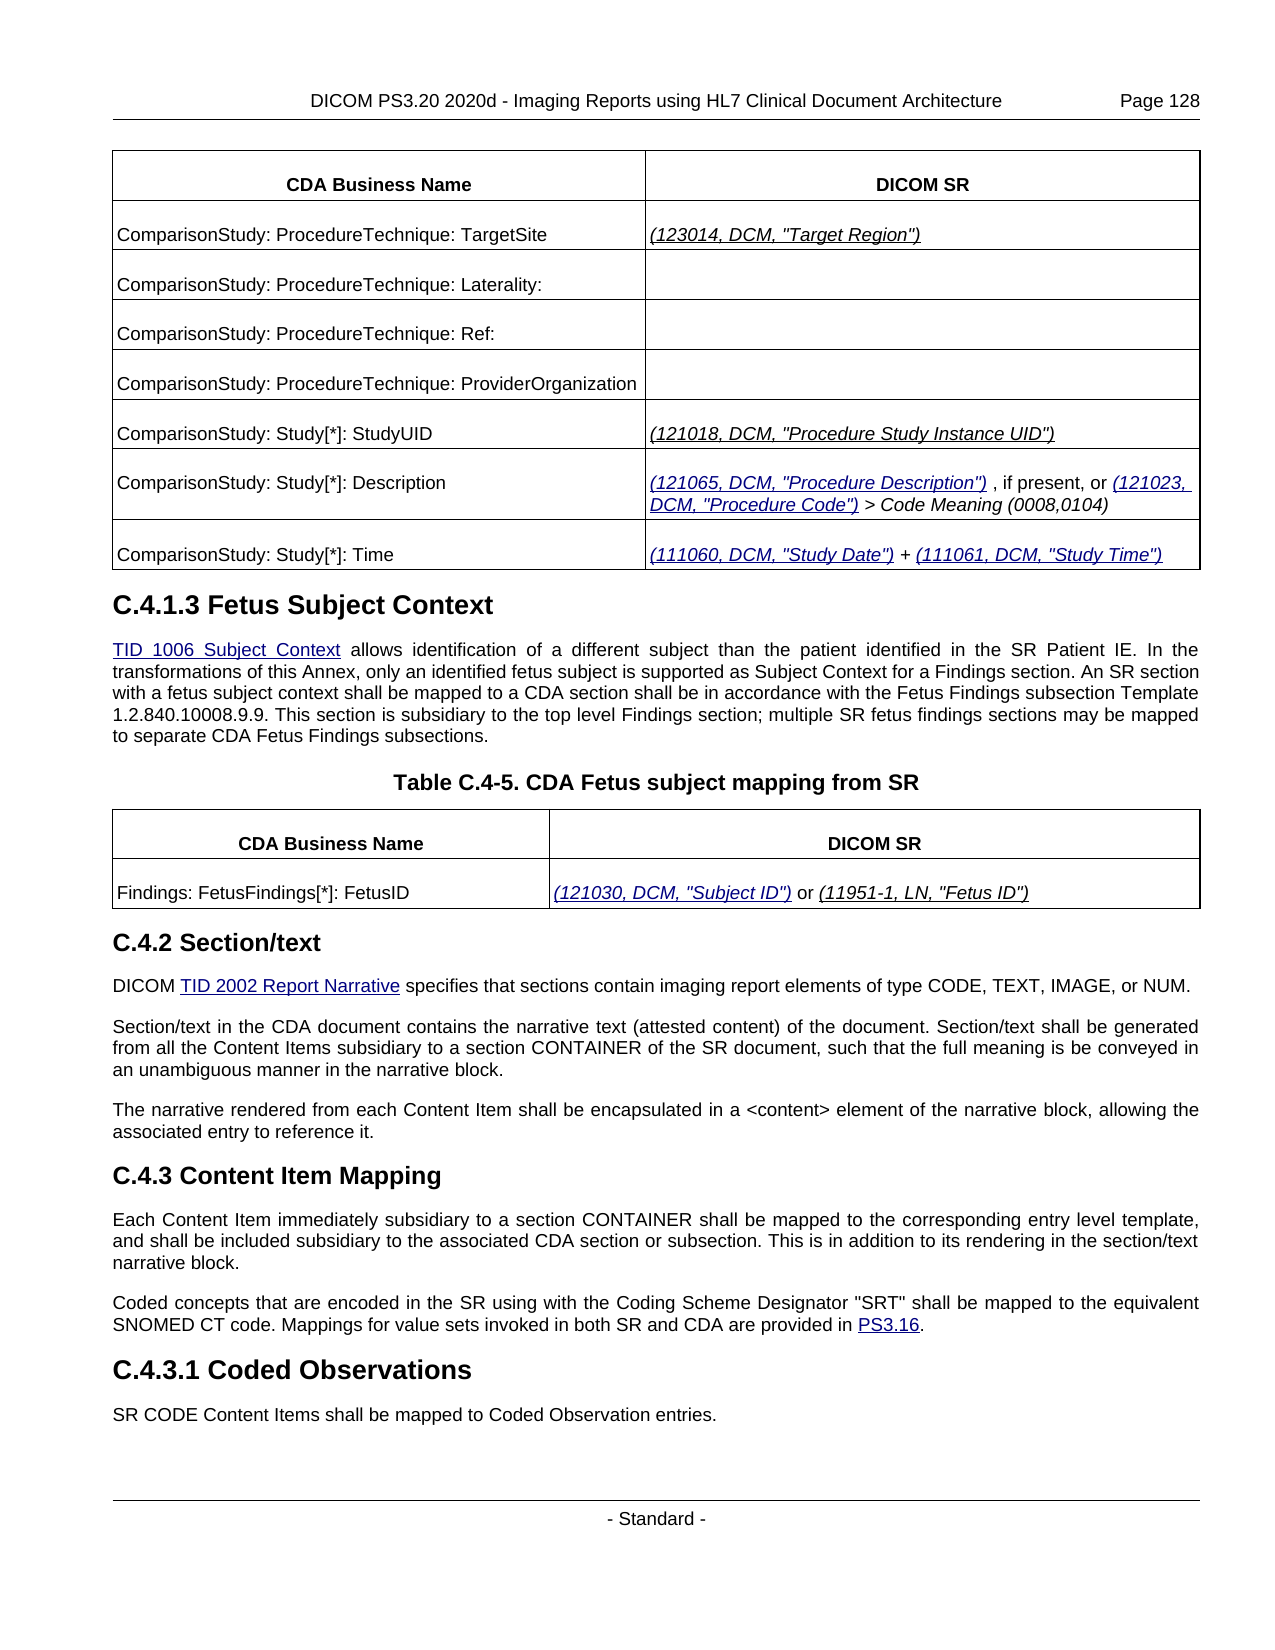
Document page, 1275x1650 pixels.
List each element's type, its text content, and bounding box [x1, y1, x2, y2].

table_cell (111060, DCM, "Study Date") + (111061, DCM, "Study Time") [646, 520, 1199, 569]
table_cell (121030, DCM, "Subject ID") or (11951-1, LN, "Fetus ID") [550, 859, 1199, 908]
text DICOM TID 2002 Report Narrative specifies that sections contain imaging report elements of type CODE, TEXT, IMAGE, or NUM. [112, 975, 1200, 997]
text The narrative rendered from each Content Item shall be encapsulated in a <content> element of the narrative block, allowing the associated entry to reference it. [112, 1099, 1200, 1142]
text TID 1006 Subject Context allows identification of a different subject than the patient identified in the SR Patient IE. In the transformations of this Annex, only an identified fetus subject is supported as Subject Context for a Findings section. An SR section with a fetus subject context shall be mapped to a CDA section shall be in accordance with the Fetus Findings subsection Template 1.2.840.10008.9.9. This section is subsidiary to the top level Findings section; multiple SR fetus findings sections may be mapped to separate CDA Fetus Findings subsections. [112, 639, 1200, 747]
table_cell ComparisonStudy: Study[*]: Description [113, 449, 645, 519]
table_cell ComparisonStudy: ProcedureTechnique: TargetSite [113, 201, 645, 249]
table_cell Findings: FetusFindings[*]: FetusID [113, 859, 549, 908]
table_cell [646, 300, 1199, 349]
table_header DICOM SR [550, 810, 1199, 858]
text Each Content Item immediately subsidiary to a section CONTAINER shall be mapped to the corresponding entry level template, and shall be included subsidiary to the associated CDA section or subsection. This is in addition to its rendering in the section/text narrative block. [112, 1208, 1200, 1273]
table_cell ComparisonStudy: Study[*]: Time [113, 520, 645, 569]
text SR CODE Content Items shall be mapped to Coded Observation entries. [112, 1404, 1200, 1425]
table_cell ComparisonStudy: ProcedureTechnique: ProviderOrganization [113, 350, 645, 398]
table_cell (123014, DCM, "Target Region") [646, 201, 1199, 249]
table_cell ComparisonStudy: Study[*]: StudyUID [113, 400, 645, 448]
text C.4.3 Content Item Mapping [112, 1161, 1200, 1189]
table_header CDA Business Name [113, 810, 549, 858]
table_cell (121018, DCM, "Procedure Study Instance UID") [646, 400, 1199, 448]
table_header DICOM SR [646, 151, 1199, 200]
text C.4.3.1 Coded Observations [112, 1354, 1200, 1385]
text Section/text in the CDA document contains the narrative text (attested content) of the document. Section/text shall be generated from all the Content Items subsidiary to a section CONTAINER of the SR document, such that the full meaning is be conveyed in an unambiguous manner in the narrative block. [112, 1016, 1200, 1080]
table_cell (121065, DCM, "Procedure Description") , if present, or (121023, DCM, "Procedure Code") > Code Meaning (0008,0104) [646, 449, 1199, 519]
text C.4.2 Section/text [112, 928, 1200, 956]
table_header CDA Business Name [113, 151, 645, 200]
text C.4.1.3 Fetus Subject Context [112, 589, 1200, 620]
table_cell ComparisonStudy: ProcedureTechnique: Ref: [113, 300, 645, 349]
text Coded concepts that are encoded in the SR using with the Coding Scheme Designator "SRT" shall be mapped to the equivalent SNOMED CT code. Mappings for value sets invoked in both SR and CDA are provided in PS3.16. [112, 1292, 1200, 1335]
text Table C.4-5. CDA Fetus subject mapping from SR [112, 769, 1200, 795]
table_cell ComparisonStudy: ProcedureTechnique: Laterality: [113, 250, 645, 299]
table_cell [646, 250, 1199, 299]
table_cell [646, 350, 1199, 398]
